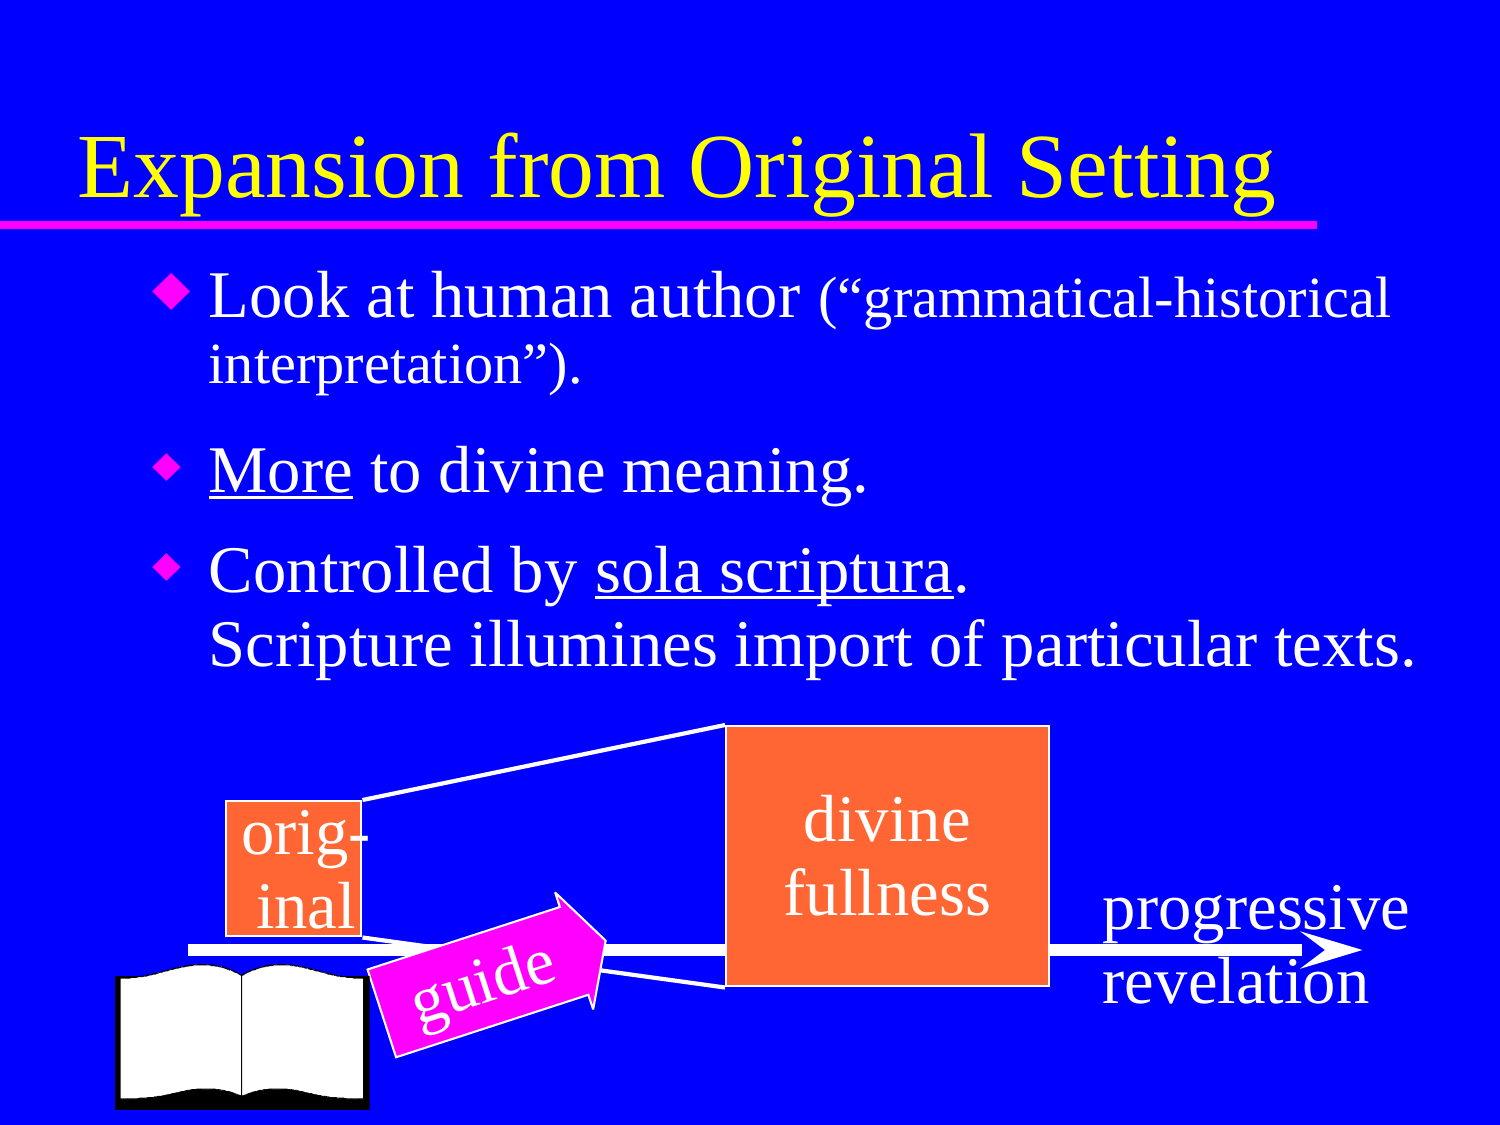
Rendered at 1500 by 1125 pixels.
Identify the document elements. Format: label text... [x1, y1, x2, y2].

text_box guide [370, 892, 606, 1058]
list Look at human author (“grammatical-historical interpretation”). [137, 249, 1438, 425]
text_box More to divine meaning. [137, 425, 1438, 524]
text_box orig- inal [226, 800, 362, 937]
text_box divine fullness [811, 812, 826, 838]
picture [114, 964, 370, 1110]
text_box progressive revelation [1087, 862, 1463, 1026]
title Expansion from Original Setting [62, 43, 1338, 225]
text_box divine fullness [726, 800, 1049, 987]
text_box Controlled by sola scriptura. Scripture illumines import of particular texts. [137, 524, 1438, 800]
